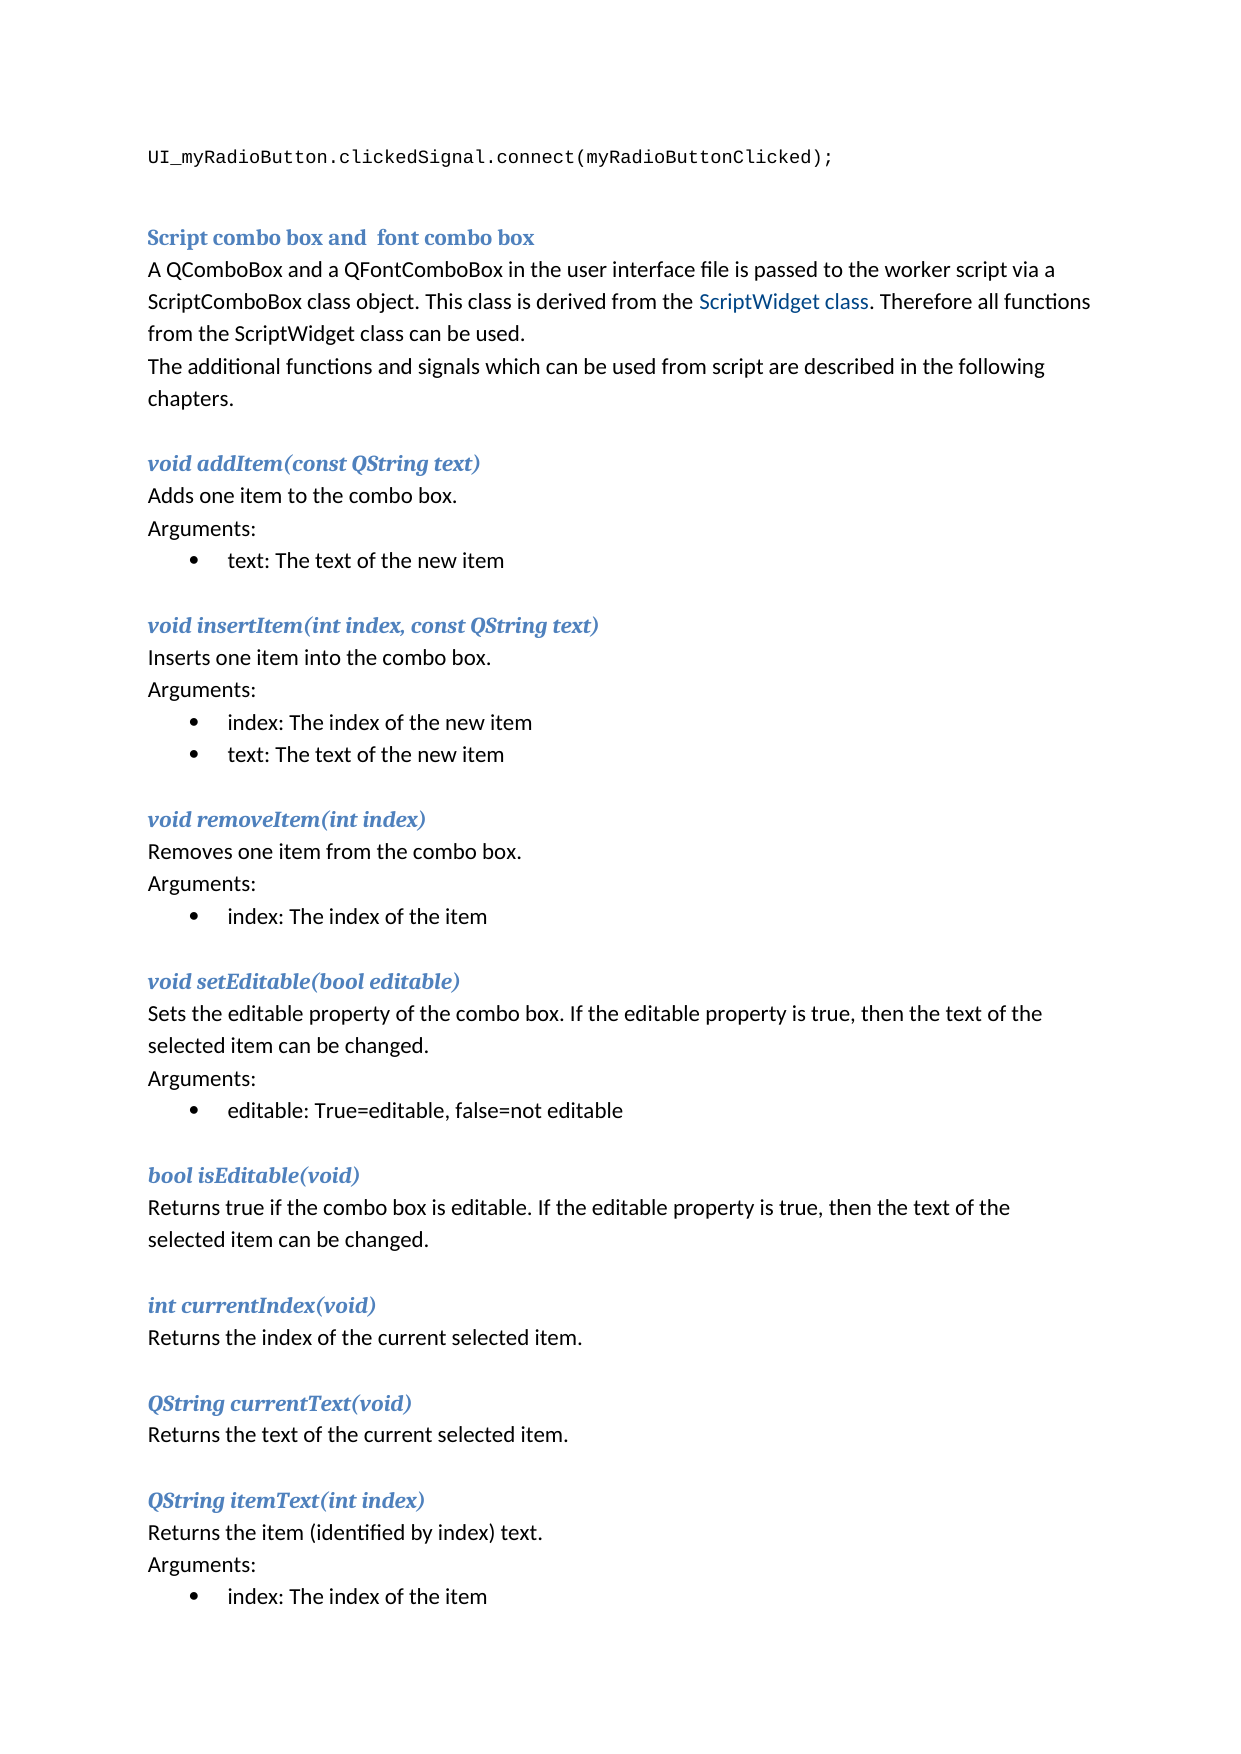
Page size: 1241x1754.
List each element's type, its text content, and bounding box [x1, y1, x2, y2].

text Arguments: [148, 1064, 1093, 1092]
text Adds one item to the combo box. [148, 481, 1093, 509]
text Inserts one item into the combo box. [148, 643, 1093, 671]
subtitle Script combo box and font combo box [148, 225, 1093, 251]
text Returns true if the combo box is editable. If the editable property is true, then the text of the selected item can be changed. [148, 1193, 1093, 1253]
subtitle int currentIndex(void) [148, 1293, 1093, 1319]
subtitle bool isEditable(void) [148, 1163, 1093, 1189]
list index: The index of the new item [190, 708, 1093, 736]
text The additional functions and signals which can be used from script are described in the following chapters. [148, 352, 1093, 412]
text Arguments: [148, 676, 1093, 703]
list editable: True=editable, false=not editable [190, 1096, 1093, 1124]
subtitle void removeItem(int index) [148, 807, 1093, 833]
text Returns the text of the current selected item. [148, 1421, 1093, 1448]
text Returns the item (identified by index) text. [148, 1518, 1093, 1546]
subtitle void insertItem(int index, const QString text) [148, 613, 1093, 639]
text Removes one item from the combo box. [148, 837, 1093, 865]
list text: The text of the new item [190, 740, 1093, 768]
subtitle QString itemText(int index) [148, 1488, 1093, 1514]
subtitle void setEditable(bool editable) [148, 969, 1093, 995]
subtitle QString currentText(void) [148, 1390, 1093, 1417]
list index: The index of the item [190, 1582, 1093, 1610]
subtitle void addItem(const QString text) [148, 451, 1093, 478]
text Arguments: [148, 514, 1093, 542]
list text: The text of the new item [190, 546, 1093, 574]
text Arguments: [148, 869, 1093, 898]
text UI_myRadioButton.clickedSignal.connect(myRadioButtonClicked); [148, 148, 1093, 169]
list index: The index of the item [190, 902, 1093, 930]
text A QComboBox and a QFontComboBox in the user interface file is passed to the worker script via a ScriptComboBox class object. This class is derived from the ScriptWidget class. Therefore all functions from the ScriptWidget class can be used. [148, 255, 1093, 348]
text Sets the editable property of the combo box. If the editable property is true, then the text of the selected item can be changed. [148, 999, 1093, 1059]
text Returns the index of the current selected item. [148, 1323, 1093, 1351]
text Arguments: [148, 1550, 1093, 1578]
